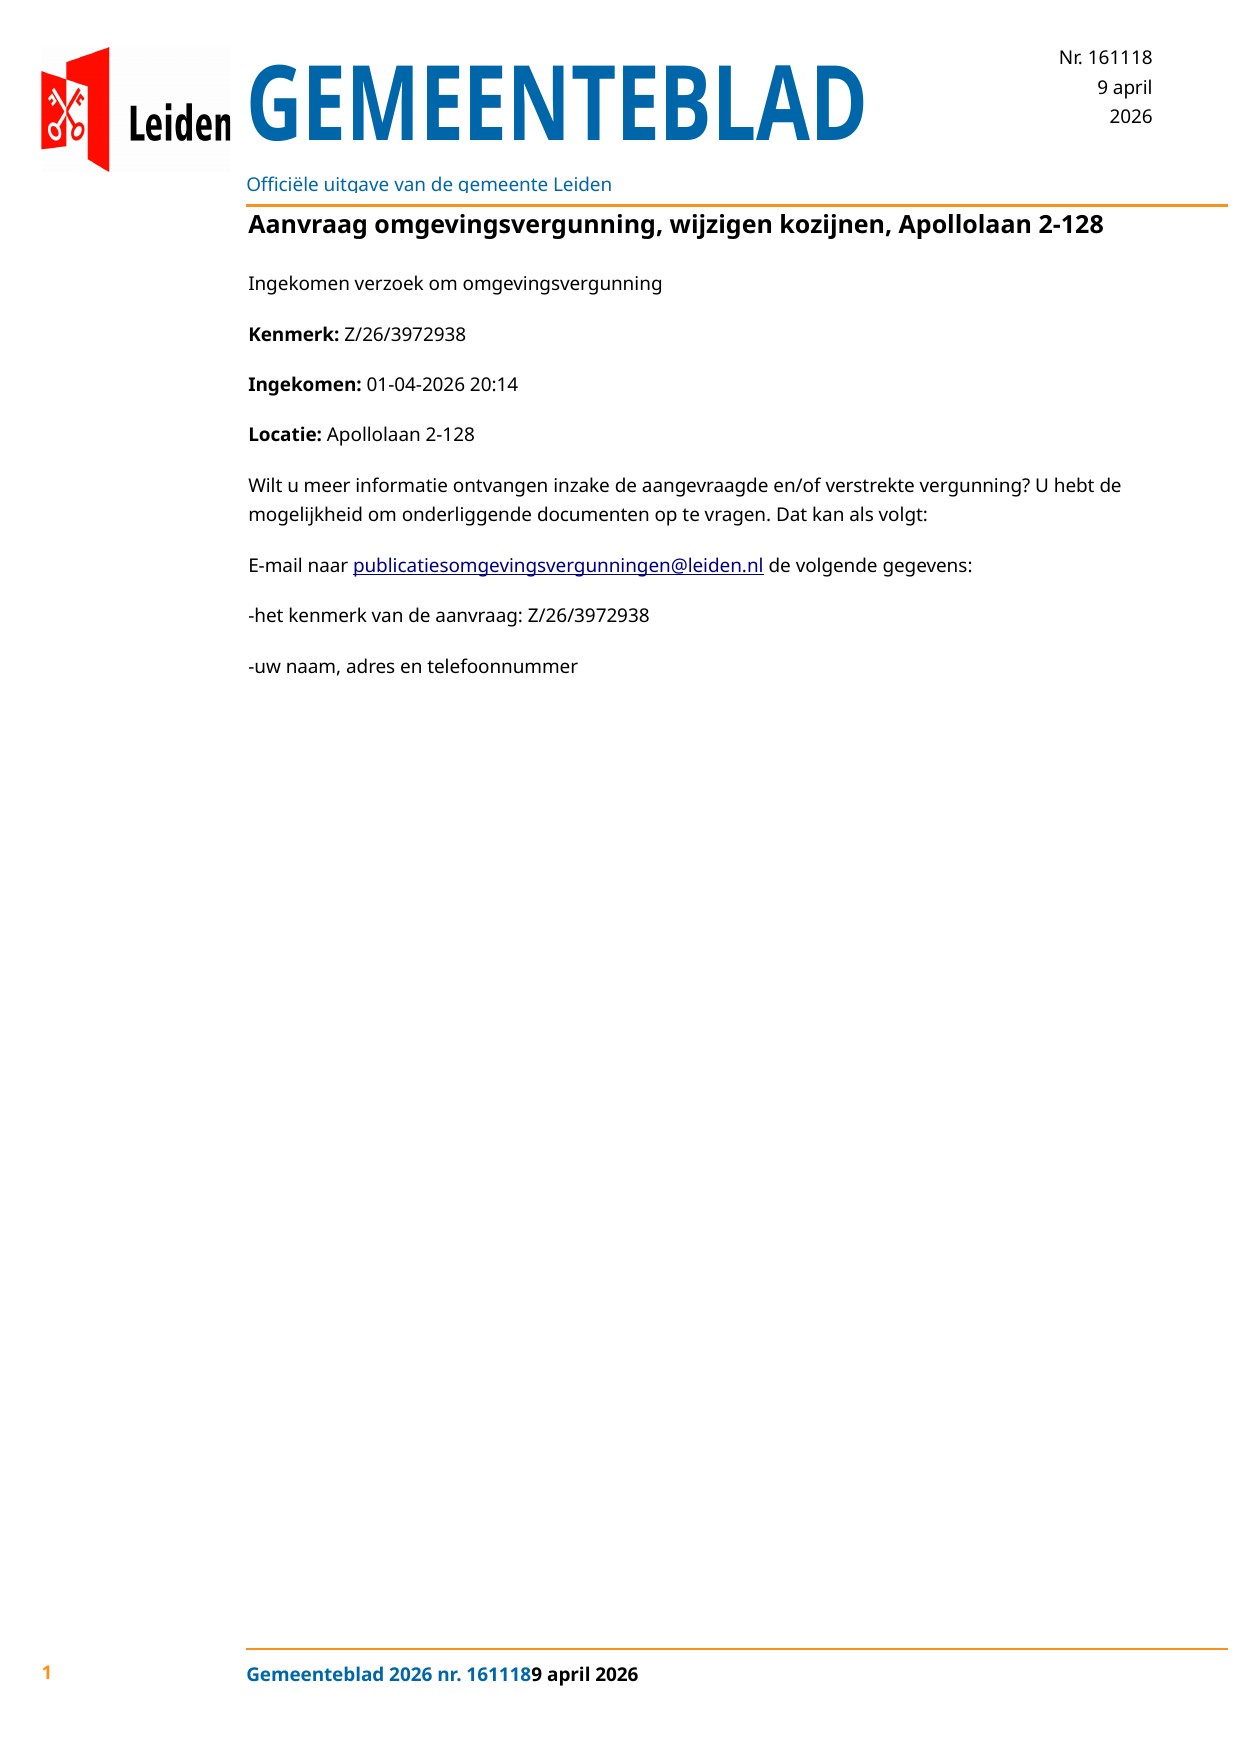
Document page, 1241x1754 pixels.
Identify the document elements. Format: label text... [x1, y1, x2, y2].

picture [41, 47, 231, 172]
text -het kenmerk van de aanvraag: Z/26/3972938 [248, 602, 1152, 628]
text Wilt u meer informatie ontvangen inzake de aangevraagde en/of verstrekte vergunning? U hebt de mogelijkheid om onderliggende documenten op te vragen. Dat kan als volgt: [248, 472, 1152, 527]
text Kenmerk: Z/26/3972938 [248, 321, 1152, 346]
text -uw naam, adres en telefoonnummer [248, 653, 1152, 678]
text Locatie: Apollolaan 2-128 [248, 422, 1152, 447]
text Aanvraag omgevingsvergunning, wijzigen kozijnen, Apollolaan 2-128 [248, 207, 1152, 241]
text E-mail naar publicatiesomgevingsvergunningen@leiden.nl de volgende gegevens: [248, 552, 1152, 578]
text Ingekomen verzoek om omgevingsvergunning [248, 270, 1152, 296]
text Ingekomen: 01-04-2026 20:14 [248, 371, 1152, 397]
